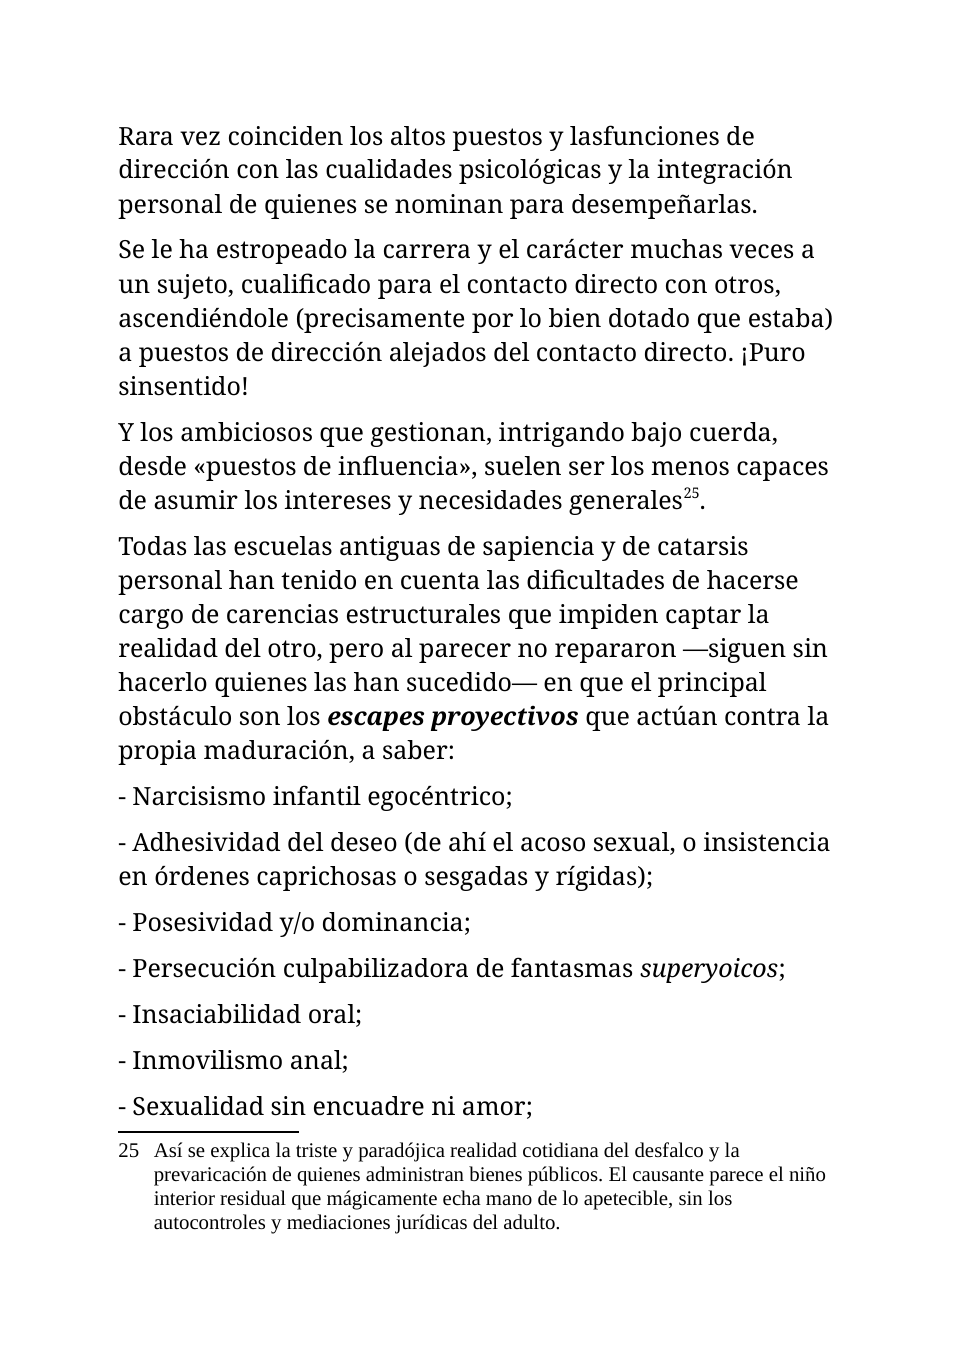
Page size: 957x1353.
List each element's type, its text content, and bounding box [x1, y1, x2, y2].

text Rara vez coinciden los altos puestos y lasfunciones de dirección con las cualidades psicológicas y la integración personal de quienes se nominan para desempeñarlas. [118, 118, 838, 220]
text - Narcisismo infantil egocéntrico; [118, 779, 838, 813]
text Y los ambiciosos que gestionan, intrigando bajo cuerda, desde «puestos de influencia», suelen ser los menos capaces de asumir los intereses y necesidades generales. [118, 414, 838, 517]
text - Sexualidad sin encuadre ni amor; [118, 1088, 838, 1122]
text - Posesividad y/o dominancia; [118, 905, 838, 939]
text - Insaciabilidad oral; [118, 997, 838, 1031]
text - Persecución culpabilizadora de fantasmas superyoicos; [118, 951, 838, 985]
text - Adhesividad del deseo (de ahí el acoso sexual, o insistencia en órdenes caprichosas o sesgadas y rígidas); [118, 825, 838, 893]
text Así se explica la triste y paradójica realidad cotidiana del desfalco y la prevaricación de quienes administran bienes públicos. El causante parece el niño interior residual que mágicamente echa mano de lo apetecible, sin los autocontroles y mediaciones jurídicas del adulto. [118, 1138, 838, 1234]
text - Inmovilismo anal; [118, 1042, 838, 1077]
text Todas las escuelas antiguas de sapiencia y de catarsis personal han tenido en cuenta las dificultades de hacerse cargo de carencias estructurales que impiden captar la realidad del otro, pero al parecer no repararon —siguen sin hacerlo quienes las han sucedido— en que el principal obstáculo son los escapes proyectivos que actúan contra la propia maduración, a saber: [118, 528, 838, 767]
text Se le ha estropeado la carrera y el carácter muchas veces a un sujeto, cualificado para el contacto directo con otros, ascendiéndole (precisamente por lo bien dotado que estaba) a puestos de dirección alejados del contacto directo. ¡Puro sinsentido! [118, 232, 838, 402]
